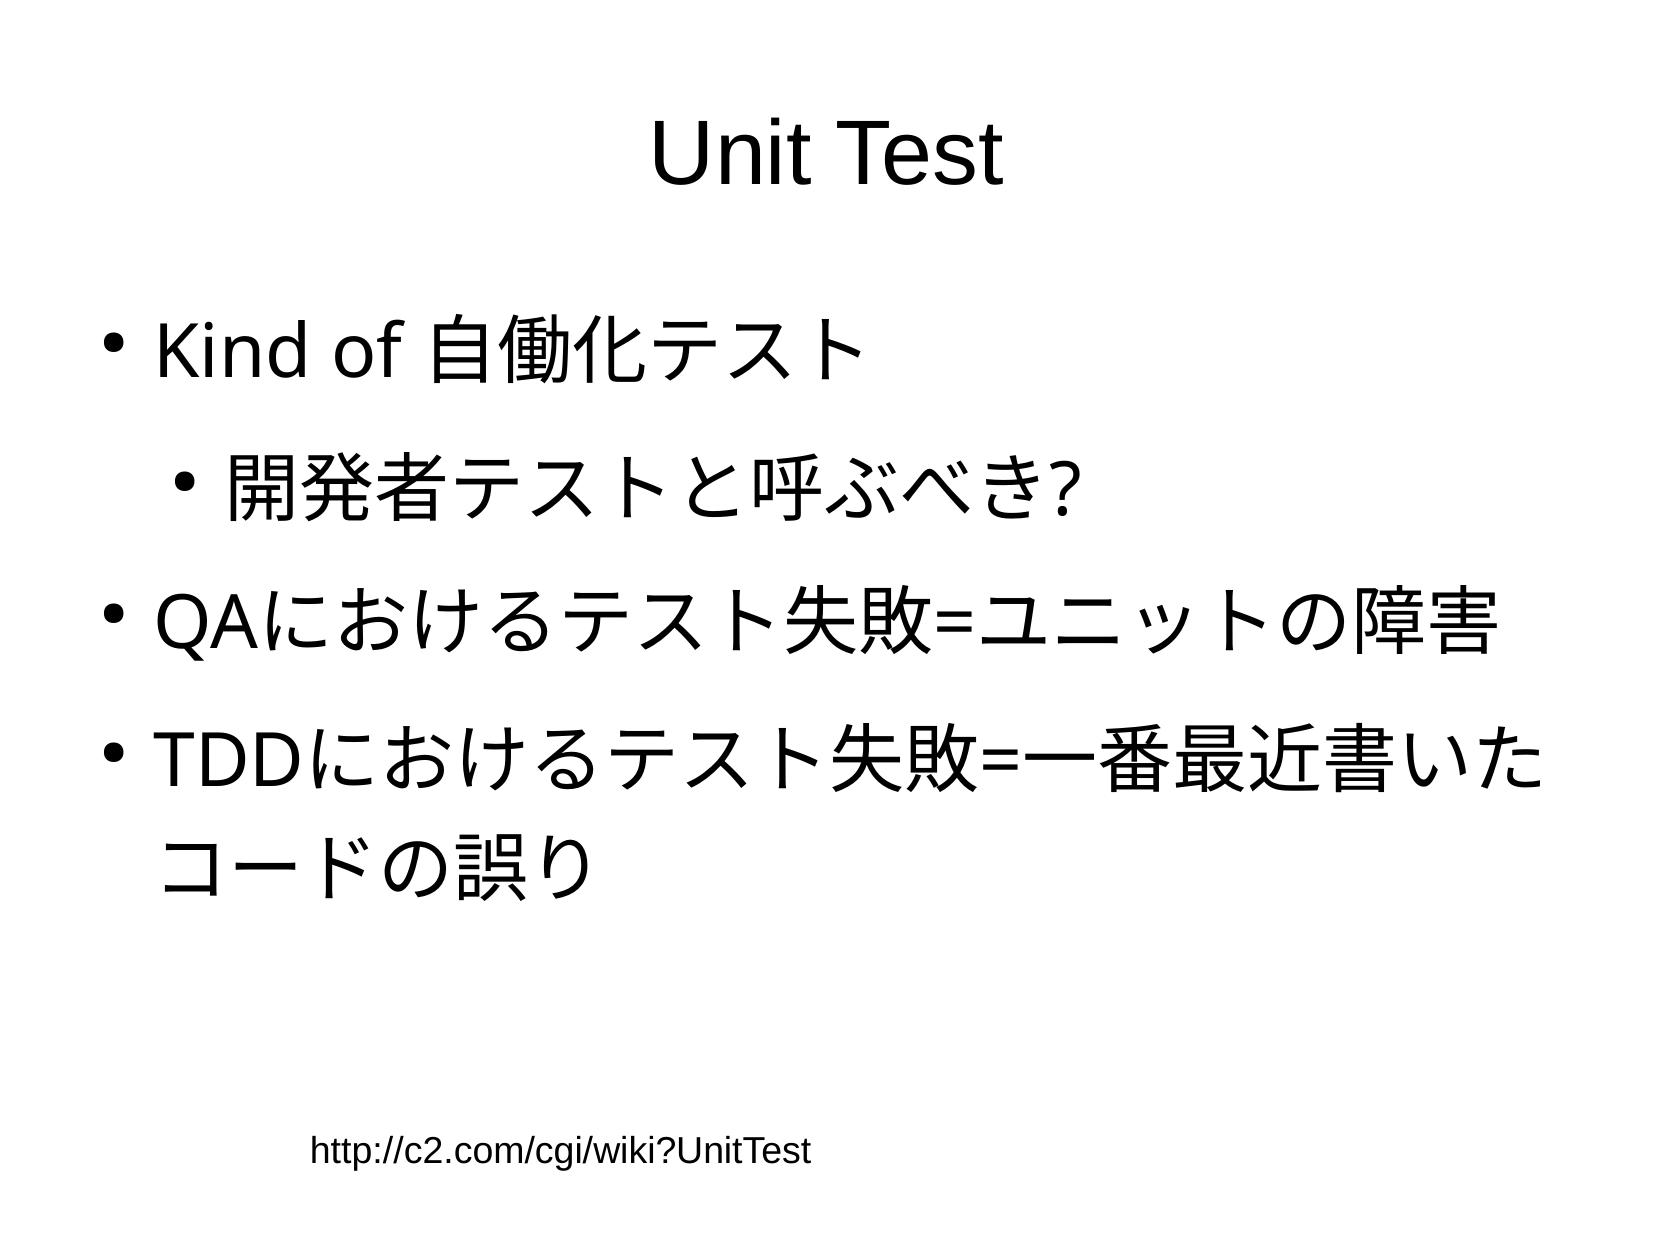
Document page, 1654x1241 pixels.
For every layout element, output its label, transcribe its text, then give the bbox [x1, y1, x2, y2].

text_box http://c2.com/cgi/wiki?UnitTest [295, 1122, 1524, 1179]
title Unit Test [82, 49, 1571, 257]
list Kind of 自働化テスト 開発者テストと呼ぶべき? QAにおけるテスト失敗=ユニットの障害 TDDにおけるテスト失敗=一番最近書いたコードの誤り [82, 290, 1571, 1109]
